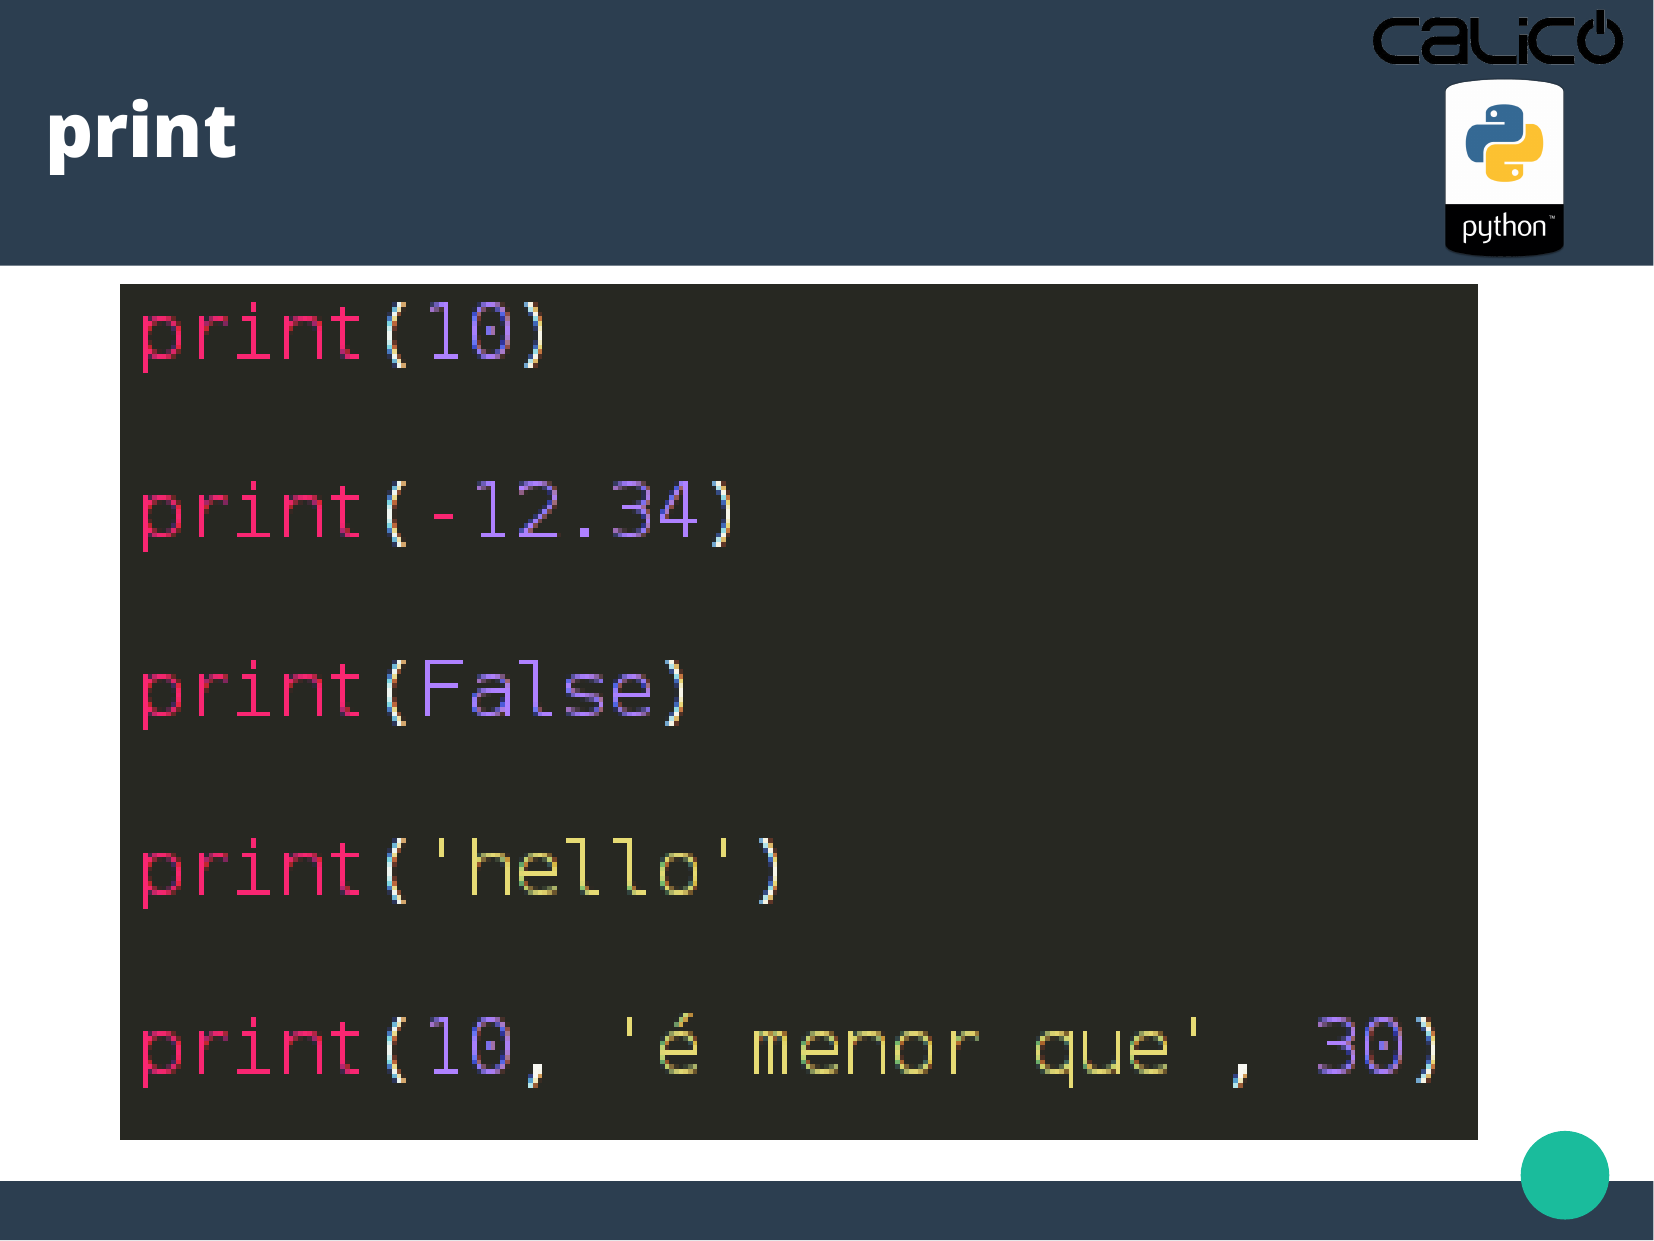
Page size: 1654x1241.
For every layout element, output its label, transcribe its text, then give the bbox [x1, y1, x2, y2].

picture [1364, 0, 1635, 259]
picture [120, 284, 1478, 1141]
title print [45, 49, 1381, 207]
